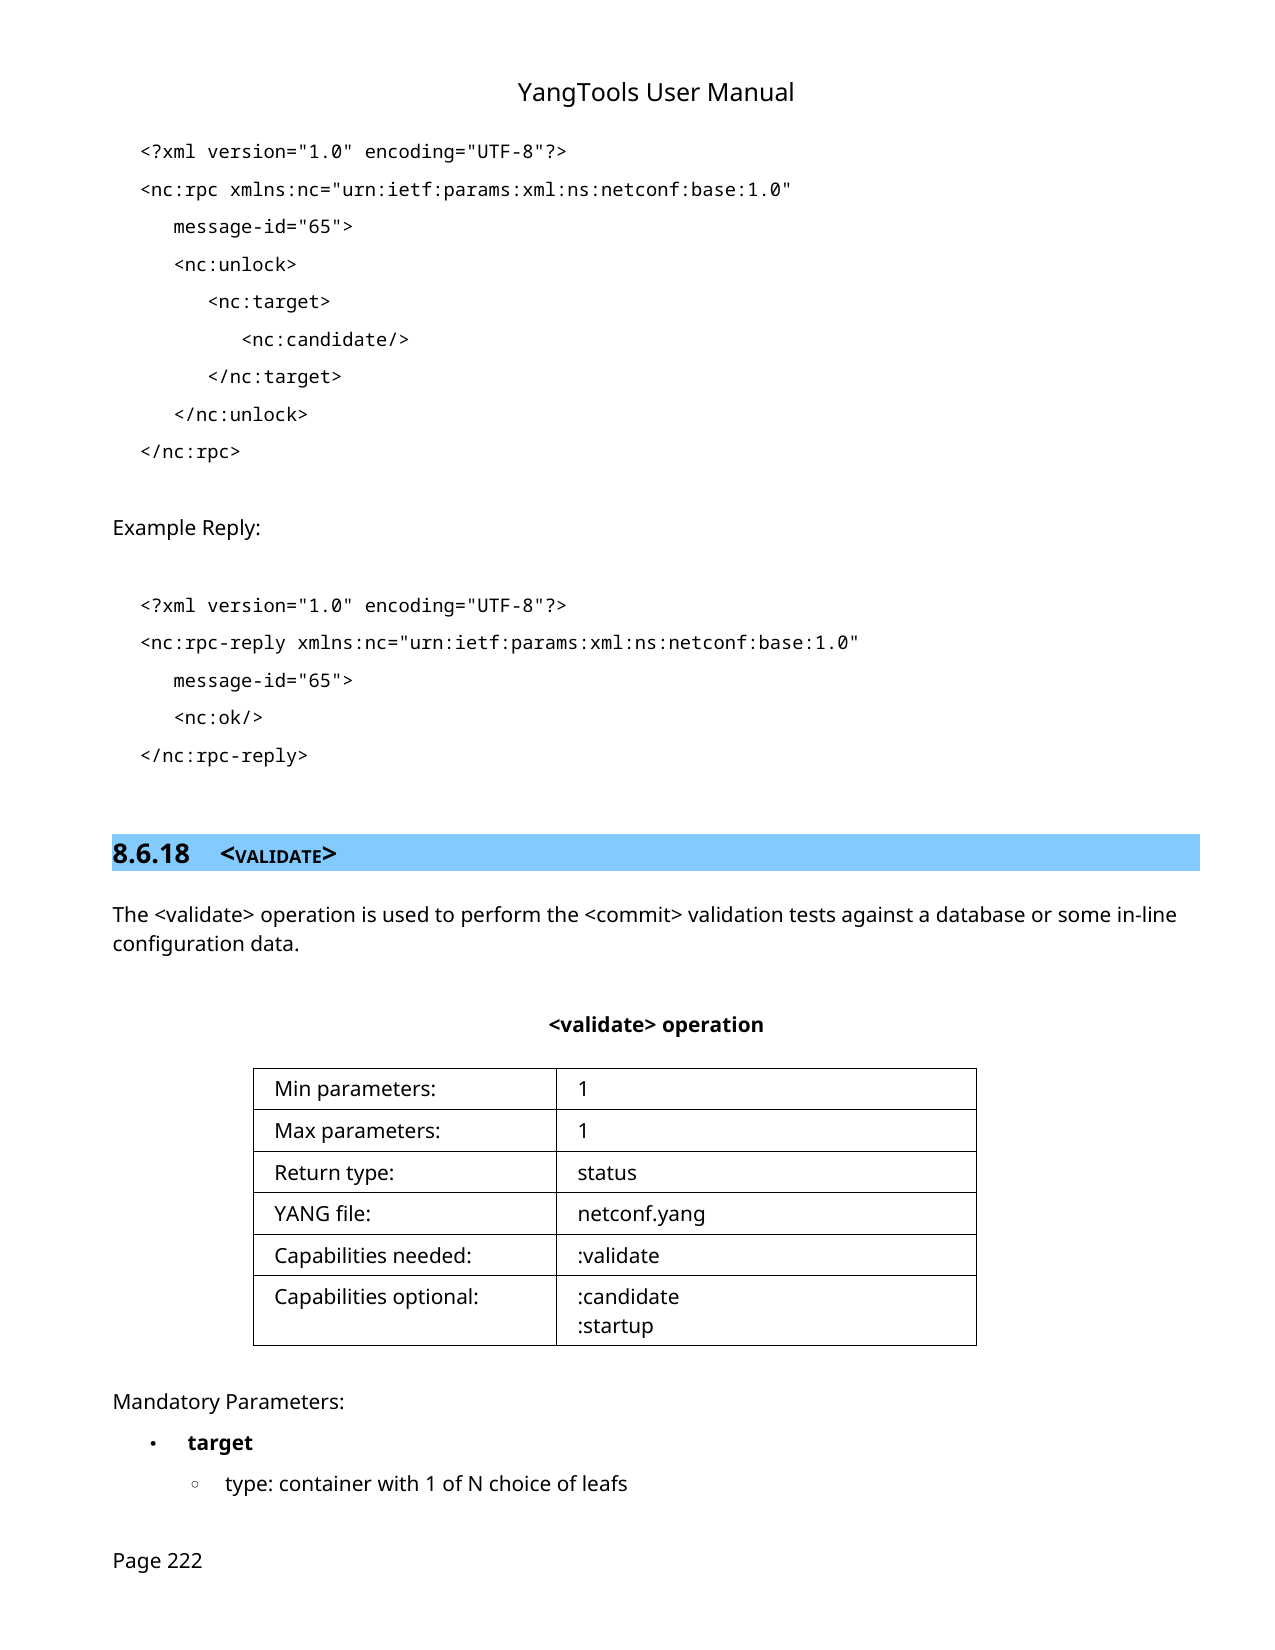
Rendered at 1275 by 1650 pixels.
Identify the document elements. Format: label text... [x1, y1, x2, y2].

table_header 1 [557, 1069, 976, 1109]
text Example Reply: [112, 513, 1200, 542]
text </nc:rpc> [139, 438, 1200, 464]
text message-id="65"> [139, 213, 1200, 239]
text <nc:unlock> [139, 251, 1200, 277]
list target [150, 1428, 1200, 1457]
table_cell Capabilities needed: [254, 1235, 556, 1275]
text <nc:rpc-reply xmlns:nc="urn:ietf:params:xml:ns:netconf:base:1.0" [139, 629, 1200, 655]
table_cell :candidate :startup [557, 1276, 976, 1345]
table_cell YANG file: [254, 1193, 556, 1234]
text <nc:target> [139, 288, 1200, 314]
text <?xml version="1.0" encoding="UTF-8"?> [139, 592, 1200, 617]
text </nc:target> [139, 363, 1200, 389]
table_header Min parameters: [254, 1069, 556, 1109]
text Mandatory Parameters: [112, 1387, 1200, 1416]
subtitle <validate> [112, 834, 1200, 871]
table_cell 1 [557, 1110, 976, 1151]
table_cell :validate [557, 1235, 976, 1275]
table_cell Capabilities optional: [254, 1276, 556, 1345]
text </nc:rpc-reply> [139, 742, 1200, 767]
table_cell netconf.yang [557, 1193, 976, 1234]
text <nc:rpc xmlns:nc="urn:ietf:params:xml:ns:netconf:base:1.0" [139, 176, 1200, 202]
text message-id="65"> [139, 667, 1200, 692]
text <?xml version="1.0" encoding="UTF-8"?> [139, 138, 1200, 164]
table_cell Return type: [254, 1152, 556, 1192]
text </nc:unlock> [139, 401, 1200, 427]
text The <validate> operation is used to perform the <commit> validation tests against a database or some in-line configuration data. [112, 900, 1200, 957]
table_cell Max parameters: [254, 1110, 556, 1151]
text <nc:ok/> [139, 704, 1200, 730]
table_cell status [557, 1152, 976, 1192]
list type: container with 1 of N choice of leafs [187, 1469, 1200, 1497]
subtitle <validate> operation [127, 1011, 1185, 1039]
text <nc:candidate/> [139, 326, 1200, 352]
